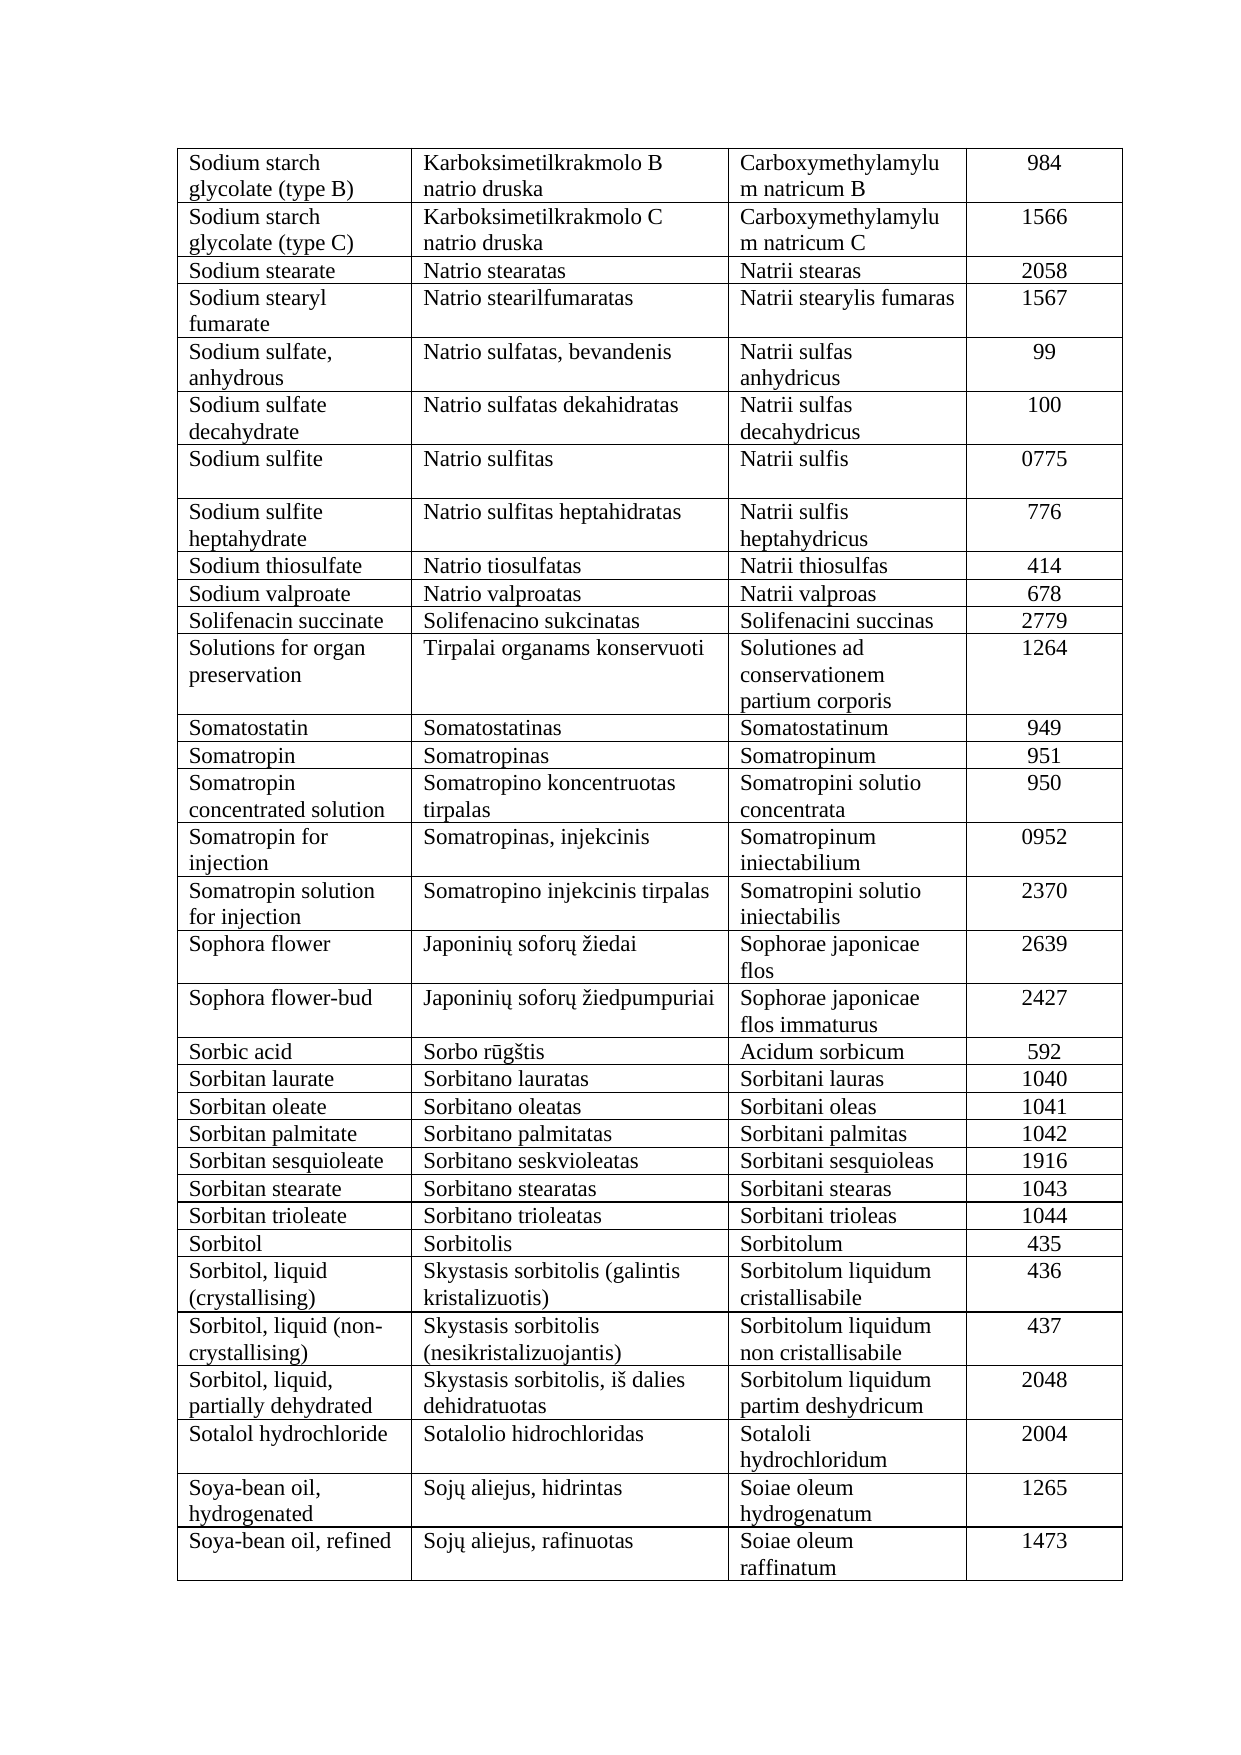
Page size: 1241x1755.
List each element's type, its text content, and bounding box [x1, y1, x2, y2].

table_cell Sorbic acid [178, 1038, 411, 1064]
table_cell Somatropin for injection [178, 823, 411, 876]
table_cell Sorbitani trioleas [729, 1203, 966, 1229]
table_cell 951 [967, 742, 1122, 768]
table_cell Sodium sulfite [178, 445, 411, 497]
table_cell Sorbitani lauras [729, 1065, 966, 1092]
table_cell Skystasis sorbitolis (nesikristalizuojantis) [412, 1313, 728, 1365]
table_cell Sophorae japonicae flos [729, 931, 966, 983]
table_cell 414 [967, 552, 1122, 578]
table_cell Skystasis sorbitolis, iš dalies dehidratuotas [412, 1366, 728, 1419]
table_cell Natrio stearilfumaratas [412, 284, 728, 337]
table_cell 0952 [967, 823, 1122, 876]
table_cell 100 [967, 392, 1122, 444]
table_cell Sodium stearyl fumarate [178, 284, 411, 337]
table_cell Solifenacin succinate [178, 607, 411, 633]
table_cell 678 [967, 580, 1122, 606]
table_cell 1265 [967, 1474, 1122, 1526]
table_cell 1566 [967, 203, 1122, 256]
table_cell Somatostatinas [412, 715, 728, 741]
table_cell Sodium stearate [178, 257, 411, 283]
table_cell Natrii stearylis fumaras [729, 284, 966, 337]
table_cell Somatropinum [729, 742, 966, 768]
table_cell Carboxymethylamylum natricum B [729, 149, 966, 202]
table_cell Sorbitan sesquioleate [178, 1148, 411, 1174]
table_cell Natrio sulfatas, bevandenis [412, 338, 728, 391]
table_cell 949 [967, 715, 1122, 741]
table_cell Natrio sulfatas dekahidratas [412, 392, 728, 444]
table_cell 776 [967, 499, 1122, 551]
table_cell Sorbitan palmitate [178, 1120, 411, 1147]
table_cell Somatostatinum [729, 715, 966, 741]
table_cell Sodium sulfate decahydrate [178, 392, 411, 444]
table_cell 437 [967, 1313, 1122, 1365]
table_cell 435 [967, 1230, 1122, 1256]
table_cell Soya-bean oil, refined [178, 1528, 411, 1580]
table_cell Somatropinas, injekcinis [412, 823, 728, 876]
table_cell Somatropino koncentruotas tirpalas [412, 769, 728, 822]
table_cell Karboksimetilkrakmolo B natrio druska [412, 149, 728, 202]
table_cell Sojų aliejus, rafinuotas [412, 1528, 728, 1580]
table_cell 1264 [967, 634, 1122, 713]
table_cell 2779 [967, 607, 1122, 633]
table_cell Sorbitano lauratas [412, 1065, 728, 1092]
table_cell Natrio sulfitas [412, 445, 728, 497]
table_cell Solifenacini succinas [729, 607, 966, 633]
table_cell 1041 [967, 1093, 1122, 1119]
table_cell Sodium sulfite heptahydrate [178, 499, 411, 551]
table_cell Sotaloli hydrochloridum [729, 1420, 966, 1473]
table_cell Skystasis sorbitolis (galintis kristalizuotis) [412, 1257, 728, 1311]
table_cell 1042 [967, 1120, 1122, 1147]
table_cell Sorbitano stearatas [412, 1175, 728, 1201]
table_cell Sorbitano palmitatas [412, 1120, 728, 1147]
table_cell 984 [967, 149, 1122, 202]
table_cell 950 [967, 769, 1122, 822]
table_cell Sorbitano seskvioleatas [412, 1148, 728, 1174]
table_cell Natrio sulfitas heptahidratas [412, 499, 728, 551]
table_cell Natrio valproatas [412, 580, 728, 606]
table_cell Sorbitani oleas [729, 1093, 966, 1119]
table_cell Sorbitolum liquidum non cristallisabile [729, 1313, 966, 1365]
table_cell Sorbitani palmitas [729, 1120, 966, 1147]
table_cell Sotalol hydrochloride [178, 1420, 411, 1473]
table_cell Somatropin [178, 742, 411, 768]
table_cell 592 [967, 1038, 1122, 1064]
table_cell Tirpalai organams konservuoti [412, 634, 728, 713]
table_cell Soiae oleum raffinatum [729, 1528, 966, 1580]
table_cell Natrii sulfas decahydricus [729, 392, 966, 444]
table_cell 2639 [967, 931, 1122, 983]
table_cell Sorbitol, liquid (non-crystallising) [178, 1313, 411, 1365]
table_cell Sorbitan oleate [178, 1093, 411, 1119]
table_cell Sophora flower-bud [178, 984, 411, 1037]
table_cell Sotalolio hidrochloridas [412, 1420, 728, 1473]
table_cell Somatropino injekcinis tirpalas [412, 877, 728, 929]
table_cell Somatropini solutio concentrata [729, 769, 966, 822]
table_cell Sorbitan trioleate [178, 1203, 411, 1229]
table_cell Sorbitano oleatas [412, 1093, 728, 1119]
table_cell Natrii stearas [729, 257, 966, 283]
table_cell Solutions for organ preservation [178, 634, 411, 713]
table_cell Sodium sulfate, anhydrous [178, 338, 411, 391]
table_cell Natrii valproas [729, 580, 966, 606]
table_cell 1916 [967, 1148, 1122, 1174]
table_cell Sorbitano trioleatas [412, 1203, 728, 1229]
table_cell Sophora flower [178, 931, 411, 983]
table_cell 1473 [967, 1528, 1122, 1580]
table_cell 0775 [967, 445, 1122, 497]
table_cell 1567 [967, 284, 1122, 337]
table_cell Sorbitolum liquidum cristallisabile [729, 1257, 966, 1311]
table_cell Sorbitan laurate [178, 1065, 411, 1092]
table_cell Somatropinas [412, 742, 728, 768]
table_cell Sodium thiosulfate [178, 552, 411, 578]
table_cell Karboksimetilkrakmolo C natrio druska [412, 203, 728, 256]
table_cell 2004 [967, 1420, 1122, 1473]
table_cell Soiae oleum hydrogenatum [729, 1474, 966, 1526]
table_cell Natrio tiosulfatas [412, 552, 728, 578]
table_cell Natrio stearatas [412, 257, 728, 283]
table_cell Sorbitolis [412, 1230, 728, 1256]
table_cell Natrii sulfis [729, 445, 966, 497]
table_cell Natrii sulfis heptahydricus [729, 499, 966, 551]
table_cell 436 [967, 1257, 1122, 1311]
table_cell Natrii sulfas anhydricus [729, 338, 966, 391]
table_cell Somatropinum iniectabilium [729, 823, 966, 876]
table_cell Sojų aliejus, hidrintas [412, 1474, 728, 1526]
table_cell 2048 [967, 1366, 1122, 1419]
table_cell 1044 [967, 1203, 1122, 1229]
table_cell 99 [967, 338, 1122, 391]
table_cell Sorbitol [178, 1230, 411, 1256]
table_cell Somatostatin [178, 715, 411, 741]
table_cell Somatropini solutio iniectabilis [729, 877, 966, 929]
table_cell 2370 [967, 877, 1122, 929]
table_cell Sorbitan stearate [178, 1175, 411, 1201]
table_cell Sodium starch glycolate (type B) [178, 149, 411, 202]
table_cell Sorbitolum liquidum partim deshydricum [729, 1366, 966, 1419]
table_cell Solutiones ad conservationem partium corporis [729, 634, 966, 713]
table_cell 1043 [967, 1175, 1122, 1201]
table_cell Japoninių soforų žiedpumpuriai [412, 984, 728, 1037]
table_cell 2427 [967, 984, 1122, 1037]
table_cell Carboxymethylamylum natricum C [729, 203, 966, 256]
table_cell 2058 [967, 257, 1122, 283]
table_cell Somatropin concentrated solution [178, 769, 411, 822]
table_cell Sorbitolum [729, 1230, 966, 1256]
table_cell Solifenacino sukcinatas [412, 607, 728, 633]
table_cell Acidum sorbicum [729, 1038, 966, 1064]
table_cell Sorbitani stearas [729, 1175, 966, 1201]
table_cell Soya-bean oil, hydrogenated [178, 1474, 411, 1526]
table_cell Sodium starch glycolate (type C) [178, 203, 411, 256]
table_cell Somatropin solution for injection [178, 877, 411, 929]
table_cell Sodium valproate [178, 580, 411, 606]
table_cell Sorbitol, liquid (crystallising) [178, 1257, 411, 1311]
table_cell Sophorae japonicae flos immaturus [729, 984, 966, 1037]
table_cell Japoninių soforų žiedai [412, 931, 728, 983]
table_cell Sorbitani sesquioleas [729, 1148, 966, 1174]
table_cell Sorbo rūgštis [412, 1038, 728, 1064]
table_cell 1040 [967, 1065, 1122, 1092]
table_cell Natrii thiosulfas [729, 552, 966, 578]
table_cell Sorbitol, liquid, partially dehydrated [178, 1366, 411, 1419]
